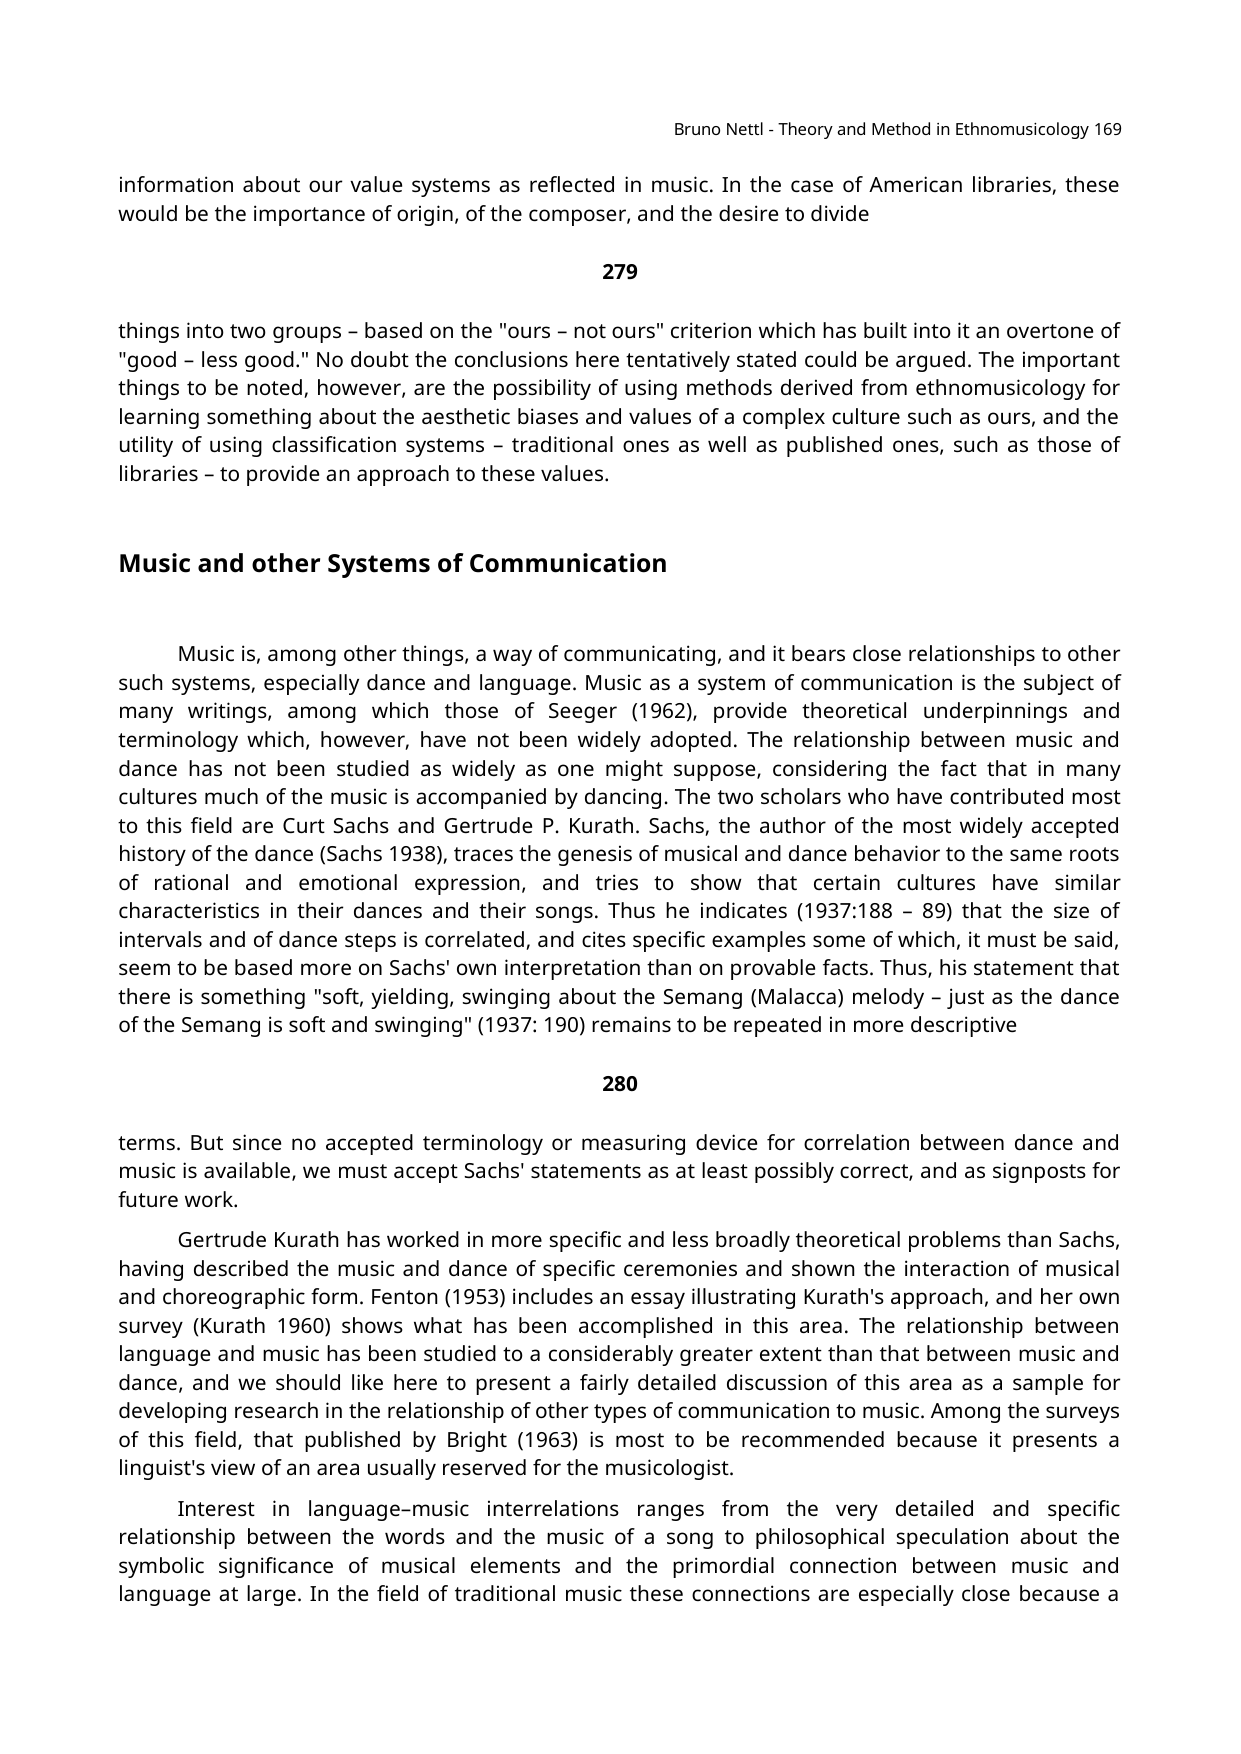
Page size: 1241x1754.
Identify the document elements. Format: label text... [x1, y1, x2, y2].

text things into two groups – based on the "ours – not ours" criterion which has built into it an overtone of "good – less good." No doubt the conclusions here tentatively stated could be argued. The important things to be noted, however, are the possibility of using methods derived from ethnomusicology for learning something about the aesthetic biases and values of a complex culture such as ours, and the utility of using classification systems – traditional ones as well as published ones, such as those of libraries – to provide an approach to these values. [118, 316, 1122, 487]
text terms. But since no accepted terminology or measuring device for correlation between dance and music is available, we must accept Sachs' statements as at least possibly correct, and as signposts for future work. [118, 1128, 1122, 1213]
subtitle Music and other Systems of Communication [118, 546, 1122, 580]
text 279 [118, 257, 1122, 286]
text information about our value systems as reflected in music. In the case of American libraries, these would be the importance of origin, of the composer, and the desire to divide [118, 170, 1122, 227]
text Gertrude Kurath has worked in more specific and less broadly theoretical problems than Sachs, having described the music and dance of specific ceremonies and shown the interaction of musical and choreographic form. Fenton (1953) includes an essay illustrating Kurath's approach, and her own survey (Kurath 1960) shows what has been accomplished in this area. The relationship between language and music has been studied to a considerably greater extent than that between music and dance, and we should like here to present a fairly detailed discussion of this area as a sample for developing research in the relationship of other types of communication to music. Among the surveys of this field, that published by Bright (1963) is most to be recommended because it presents a linguist's view of an area usually reserved for the musicologist. [118, 1225, 1122, 1482]
text 280 [118, 1069, 1122, 1097]
text Interest in language–music interrelations ranges from the very detailed and specific relationship between the words and the music of a song to philosophical speculation about the symbolic significance of musical elements and the primordial connection between music and language at large. In the field of traditional music these connections are especially close because a [118, 1494, 1122, 1608]
text Music is, among other things, a way of communicating, and it bears close relationships to other such systems, especially dance and language. Music as a system of communication is the subject of many writings, among which those of Seeger (1962), provide theoretical underpinnings and terminology which, however, have not been widely adopted. The relationship between music and dance has not been studied as widely as one might suppose, considering the fact that in many cultures much of the music is accompanied by dancing. The two scholars who have contributed most to this field are Curt Sachs and Gertrude P. Kurath. Sachs, the author of the most widely accepted history of the dance (Sachs 1938), traces the genesis of musical and dance behavior to the same roots of rational and emotional expression, and tries to show that certain cultures have similar characteristics in their dances and their songs. Thus he indicates (1937:188 – 89) that the size of intervals and of dance steps is correlated, and cites specific examples some of which, it must be said, seem to be based more on Sachs' own interpretation than on provable facts. Thus, his statement that there is something "soft, yielding, swinging about the Semang (Malacca) melody – just as the dance of the Semang is soft and swinging" (1937: 190) remains to be repeated in more descriptive [118, 639, 1122, 1039]
